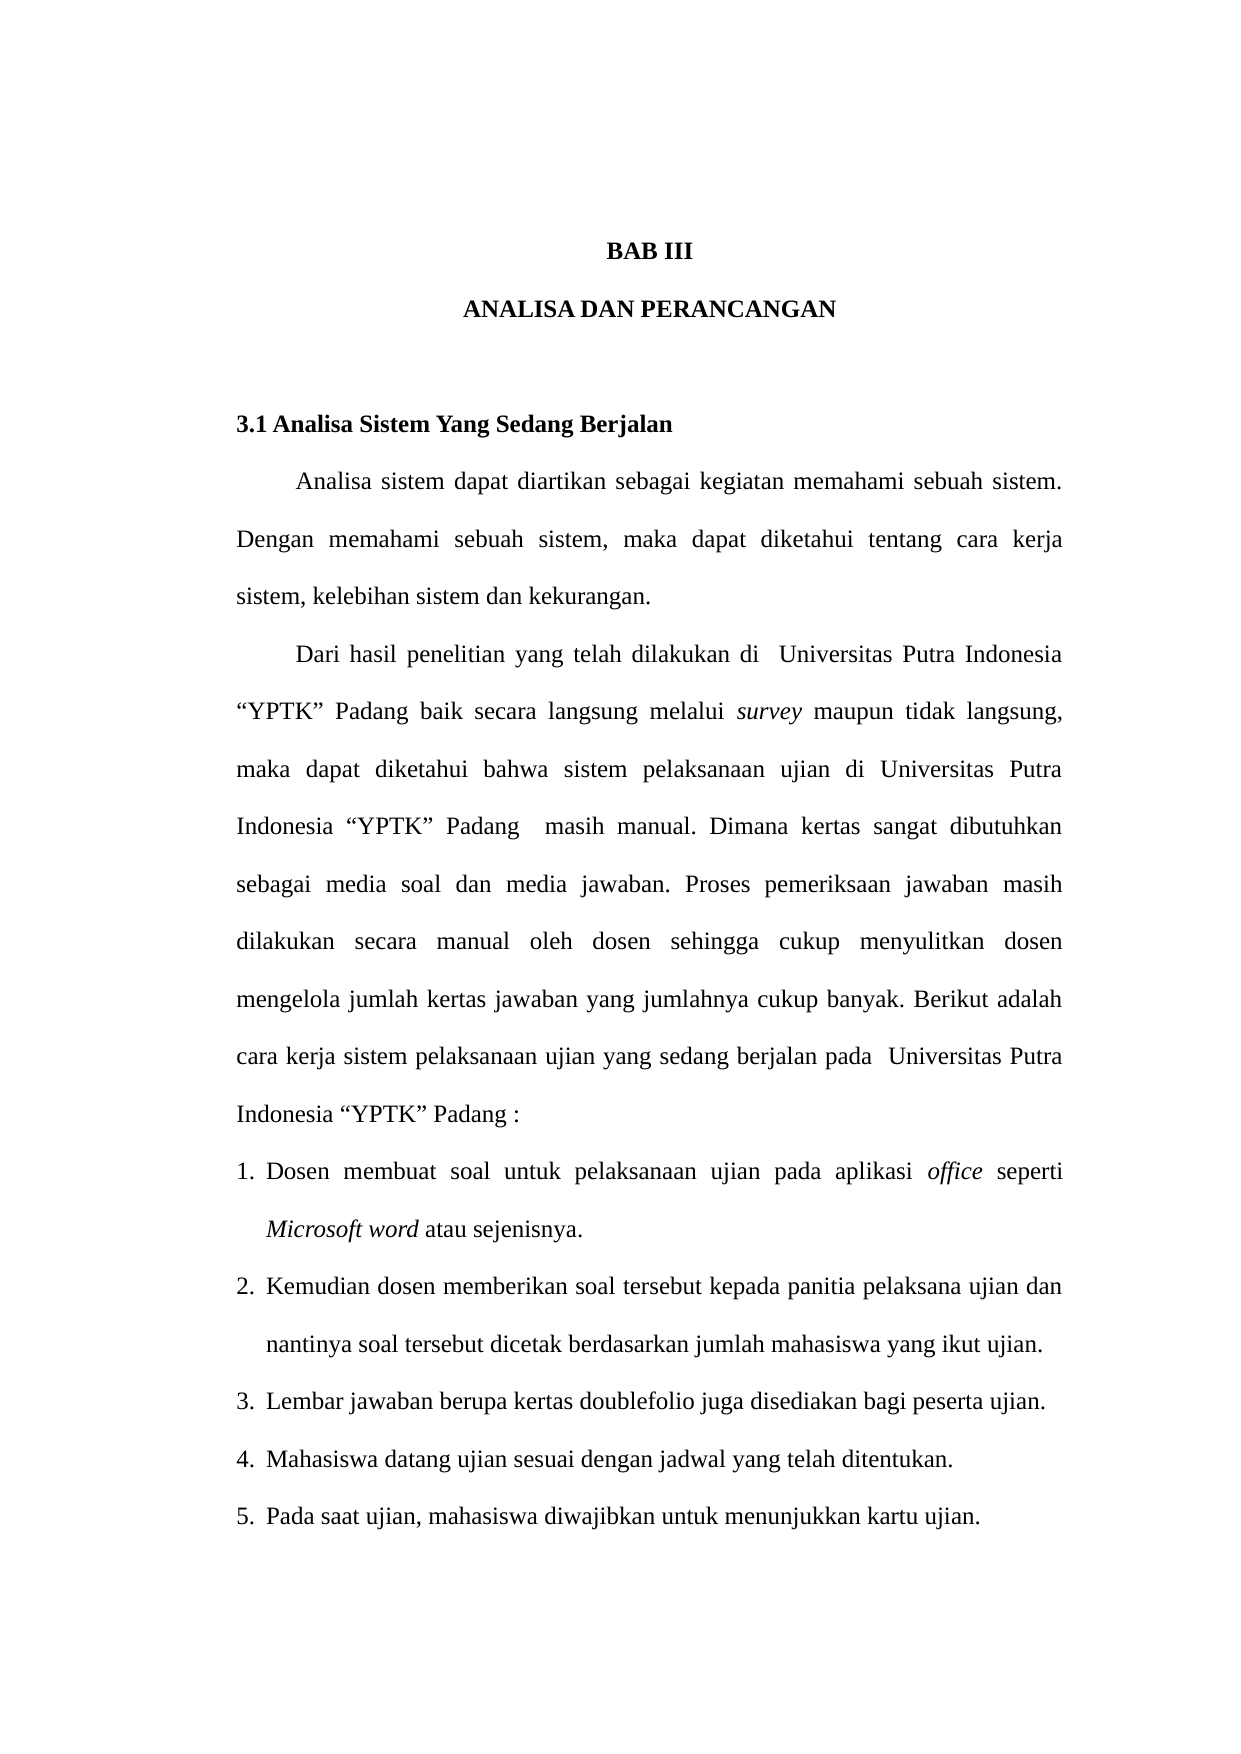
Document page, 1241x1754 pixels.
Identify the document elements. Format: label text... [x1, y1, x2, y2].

list Kemudian dosen memberikan soal tersebut kepada panitia pelaksana ujian dan nantinya soal tersebut dicetak berdasarkan jumlah mahasiswa yang ikut ujian. [236, 1271, 1063, 1357]
list Lembar jawaban berupa kertas doublefolio juga disediakan bagi peserta ujian. [236, 1386, 1063, 1415]
subtitle ANALISA DAN PERANCANGAN [236, 294, 1063, 322]
subtitle 3.1 Analisa Sistem Yang Sedang Berjalan [236, 409, 1063, 437]
list Dosen membuat soal untuk pelaksanaan ujian pada aplikasi office seperti Microsoft word atau sejenisnya. [236, 1156, 1063, 1242]
text Dari hasil penelitian yang telah dilakukan di Universitas Putra Indonesia “YPTK” Padang baik secara langsung melalui survey maupun tidak langsung, maka dapat diketahui bahwa sistem pelaksanaan ujian di Universitas Putra Indonesia “YPTK” Padang masih manual. Dimana kertas sangat dibutuhkan sebagai media soal dan media jawaban. Proses pemeriksaan jawaban masih dilakukan secara manual oleh dosen sehingga cukup menyulitkan dosen mengelola jumlah kertas jawaban yang jumlahnya cukup banyak. Berikut adalah cara kerja sistem pelaksanaan ujian yang sedang berjalan pada Universitas Putra Indonesia “YPTK” Padang : [236, 639, 1063, 1127]
list Pada saat ujian, mahasiswa diwajibkan untuk menunjukkan kartu ujian. [236, 1501, 1063, 1530]
text Analisa sistem dapat diartikan sebagai kegiatan memahami sebuah sistem. Dengan memahami sebuah sistem, maka dapat diketahui tentang cara kerja sistem, kelebihan sistem dan kekurangan. [236, 466, 1063, 610]
list Mahasiswa datang ujian sesuai dengan jadwal yang telah ditentukan. [236, 1444, 1063, 1472]
subtitle BAB III [236, 236, 1063, 265]
